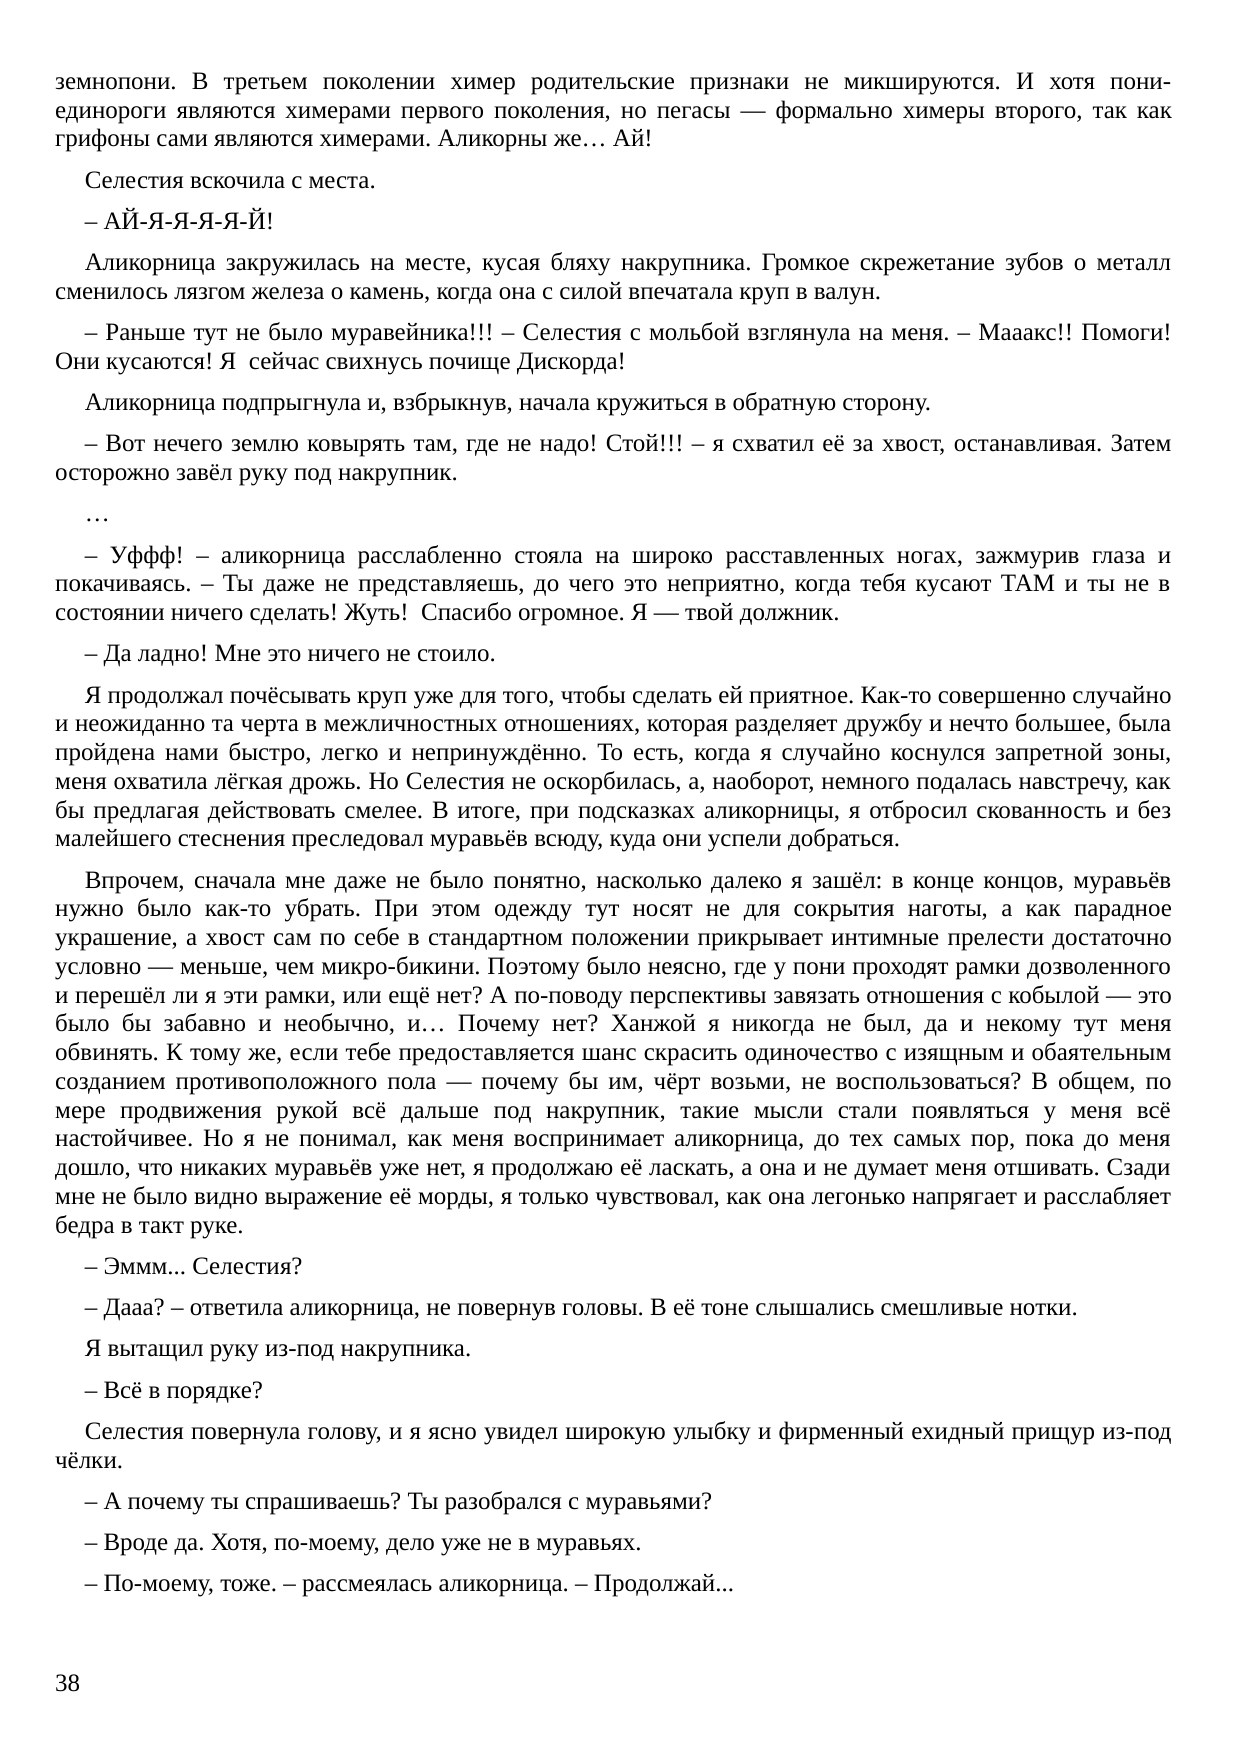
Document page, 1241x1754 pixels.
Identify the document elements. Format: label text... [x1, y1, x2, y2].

text Я вытащил руку из-под накрупника. [55, 1333, 1173, 1362]
text Впрочем, сначала мне даже не было понятно, насколько далеко я зашёл: в конце концов, муравьёв нужно было как-то убрать. При этом одежду тут носят не для сокрытия наготы, а как парадное украшение, а хвост сам по себе в стандартном положении прикрывает интимные прелести достаточно условно — меньше, чем микро-бикини. Поэтому было неясно, где у пони проходят рамки дозволенного и перешёл ли я эти рамки, или ещё нет? А по-поводу перспективы завязать отношения с кобылой — это было бы забавно и необычно, и… Почему нет? Ханжой я никогда не был, да и некому тут меня обвинять. К тому же, если тебе предоставляется шанс скрасить одиночество с изящным и обаятельным созданием противоположного пола — почему бы им, чёрт возьми, не воспользоваться? В общем, по мере продвижения рукой всё дальше под накрупник, такие мысли стали появляться у меня всё настойчивее. Но я не понимал, как меня воспринимает аликорница, до тех самых пор, пока до меня дошло, что никаких муравьёв уже нет, я продолжаю её ласкать, а она и не думает меня отшивать. Сзади мне не было видно выражение её морды, я только чувствовал, как она легонько напрягает и расслабляет бедра в такт руке. [55, 865, 1173, 1238]
text – АЙ-Я-Я-Я-Я-Й! [55, 206, 1173, 235]
text Я продолжал почёсывать круп уже для того, чтобы сделать ей приятное. Как-то совершенно случайно и неожиданно та черта в межличностных отношениях, которая разделяет дружбу и нечто большее, была пройдена нами быстро, легко и непринуждённо. То есть, когда я случайно коснулся запретной зоны, меня охватила лёгкая дрожь. Но Селестия не оскорбилась, а, наоборот, немного подалась навстречу, как бы предлагая действовать смелее. В итоге, при подсказках аликорницы, я отбросил скованность и без малейшего стеснения преследовал муравьёв всюду, куда они успели добраться. [55, 680, 1173, 852]
text Аликорница подпрыгнула и, взбрыкнув, начала кружиться в обратную сторону. [55, 387, 1173, 416]
text – Эммм... Селестия? [55, 1251, 1173, 1280]
text – Да ладно! Мне это ничего не стоило. [55, 638, 1173, 667]
text – Уффф! – аликорница расслабленно стояла на широко расставленных ногах, зажмурив глаза и покачиваясь. – Ты даже не представляешь, до чего это неприятно, когда тебя кусают ТАМ и ты не в состоянии ничего сделать! Жуть! Спасибо огромное. Я — твой должник. [55, 540, 1173, 626]
text Селестия вскочила с места. [55, 165, 1173, 193]
text – Раньше тут не было муравейника!!! – Селестия с мольбой взглянула на меня. – Мааакс!! Помоги! Они кусаются! Я сейчас свихнусь почище Дискорда! [55, 317, 1173, 375]
text Аликорница закружилась на месте, кусая бляху накрупника. Громкое скрежетание зубов о металл сменилось лязгом железа о камень, когда она с силой впечатала круп в валун. [55, 247, 1173, 305]
text Селестия повернула голову, и я ясно увидел широкую улыбку и фирменный ехидный прищур из-под чёлки. [55, 1416, 1173, 1473]
text – Вроде да. Хотя, по-моему, дело уже не в муравьях. [55, 1527, 1173, 1556]
text – Всё в порядке? [55, 1375, 1173, 1403]
text – Вот нечего землю ковырять там, где не надо! Стой!!! – я схватил её за хвост, останавливая. Затем осторожно завёл руку под накрупник. [55, 428, 1173, 486]
text – Дааа? – ответила аликорница, не повернув головы. В её тоне слышались смешливые нотки. [55, 1292, 1173, 1321]
text … [55, 498, 1173, 527]
text – По-моему, тоже. – рассмеялась аликорница. – Продолжай... [55, 1568, 1173, 1597]
text земнопони. В третьем поколении химер родительские признаки не микшируются. И хотя пони-единороги являются химерами первого поколения, но пегасы — формально химеры второго, так как грифоны сами являются химерами. Аликорны же… Ай! [55, 66, 1173, 152]
text – А почему ты спрашиваешь? Ты разобрался с муравьями? [55, 1486, 1173, 1515]
